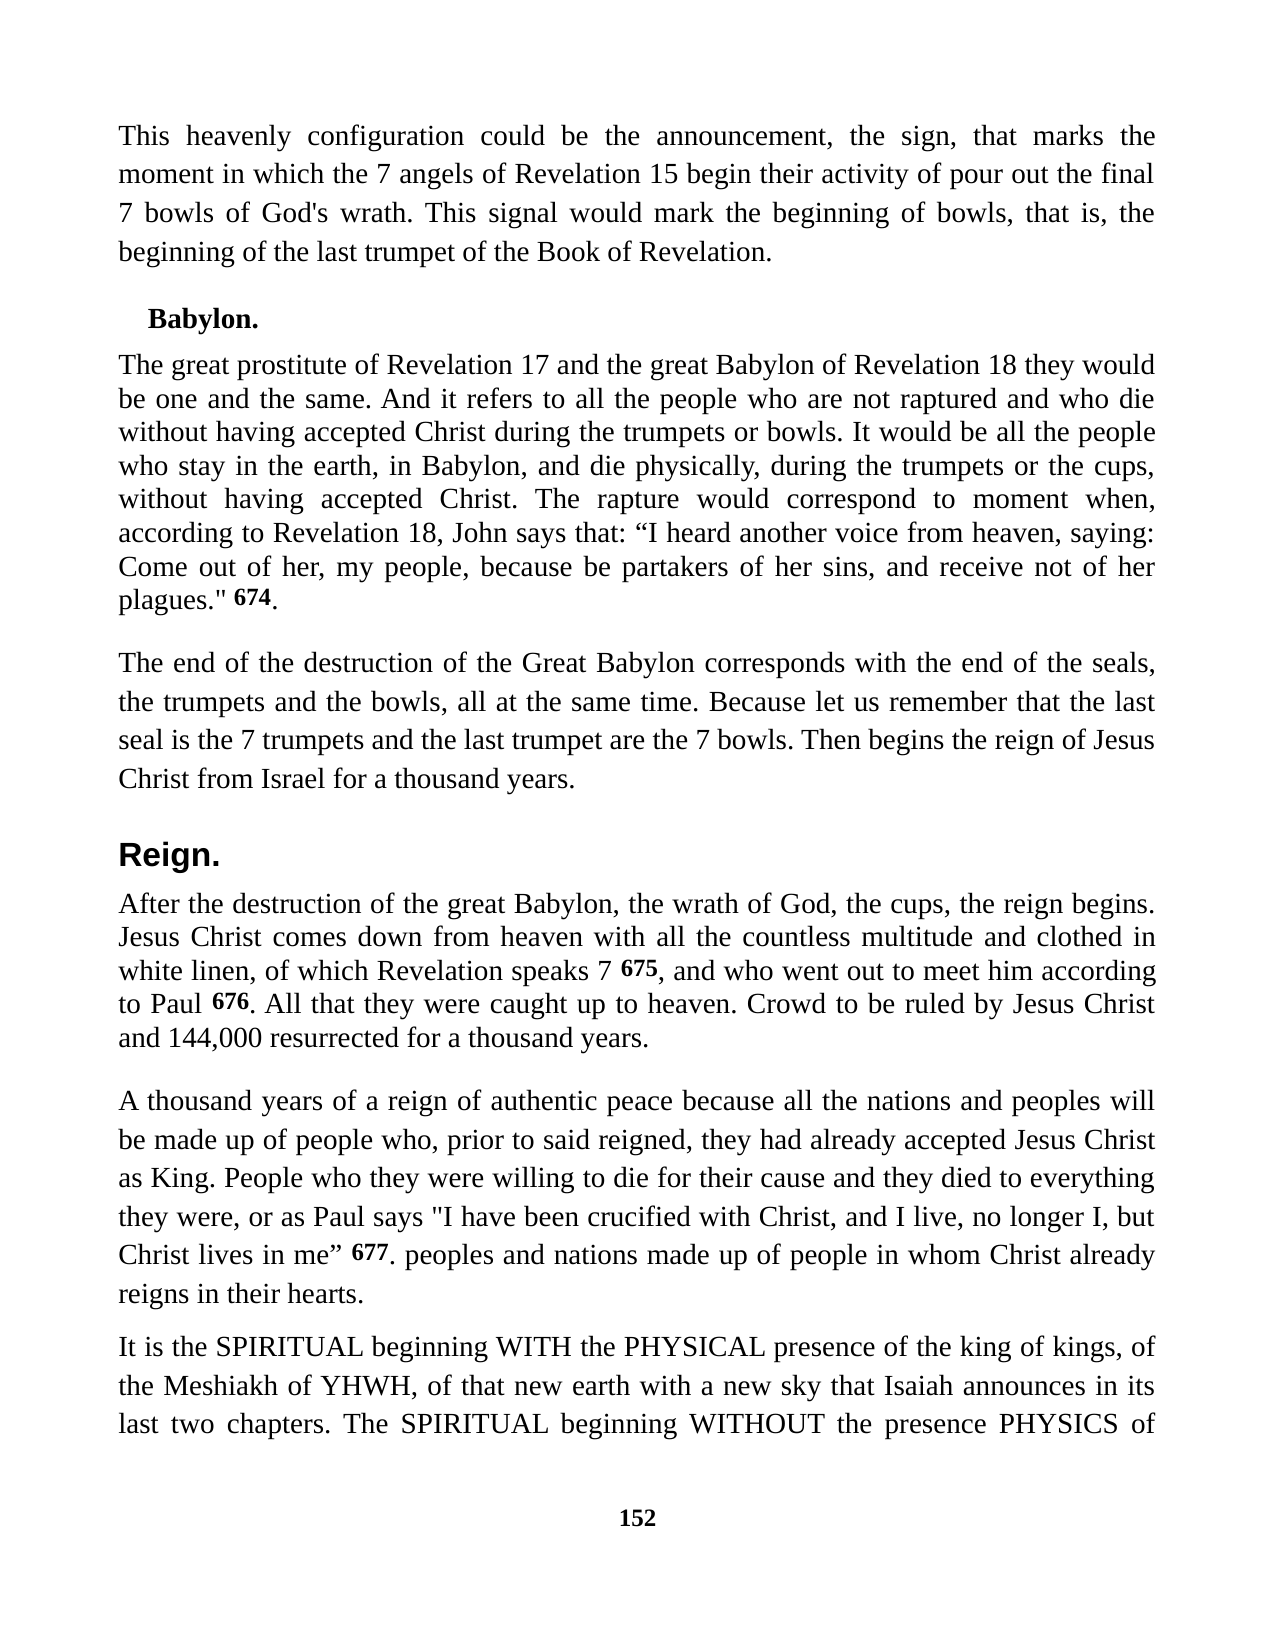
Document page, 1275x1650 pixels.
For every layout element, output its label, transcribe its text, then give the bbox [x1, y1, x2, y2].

subtitle Reign. [118, 835, 1157, 873]
text This heavenly configuration could be the announcement, the sign, that marks the moment in which the 7 angels of Revelation 15 begin their activity of pour out the final 7 bowls of God's wrath. This signal would mark the beginning of bowls, that is, the beginning of the last trumpet of the Book of Revelation. [118, 118, 1157, 267]
text The great prostitute of Revelation 17 and the great Babylon of Revelation 18 they would be one and the same. And it refers to all the people who are not raptured and who die without having accepted Christ during the trumpets or bowls. It would be all the people who stay in the earth, in Babylon, and die physically, during the trumpets or the cups, without having accepted Christ. The rapture would correspond to moment when, according to Revelation 18, John says that: “I heard another voice from heaven, saying: Come out of her, my people, because be partakers of her sins, and receive not of her plagues." . [118, 347, 1157, 616]
text It is the SPIRITUAL beginning WITH the PHYSICAL presence of the king of kings, of the Meshiakh of YHWH, of that new earth with a new sky that Isaiah announces in its last two chapters. The SPIRITUAL beginning WITHOUT the presence PHYSICS of [118, 1329, 1157, 1440]
subtitle Babylon. [148, 301, 1157, 335]
text The end of the destruction of the Great Babylon corresponds with the end of the seals, the trumpets and the bowls, all at the same time. Because let us remember that the last seal is the 7 trumpets and the last trumpet are the 7 bowls. Then begins the reign of Jesus Christ from Israel for a thousand years. [118, 645, 1157, 794]
text A thousand years of a reign of authentic peace because all the nations and peoples will be made up of people who, prior to said reigned, they had already accepted Jesus Christ as King. People who they were willing to die for their cause and they died to everything they were, or as Paul says "I have been crucified with Christ, and I live, no longer I, but Christ lives in me” . peoples and nations made up of people in whom Christ already reigns in their hearts. [118, 1083, 1157, 1309]
text After the destruction of the great Babylon, the wrath of God, the cups, the reign begins. Jesus Christ comes down from heaven with all the countless multitude and clothed in white linen, of which Revelation speaks 7 , and who went out to meet him according to Paul . All that they were caught up to heaven. Crowd to be ruled by Jesus Christ and 144,000 resurrected for a thousand years. [118, 886, 1157, 1054]
